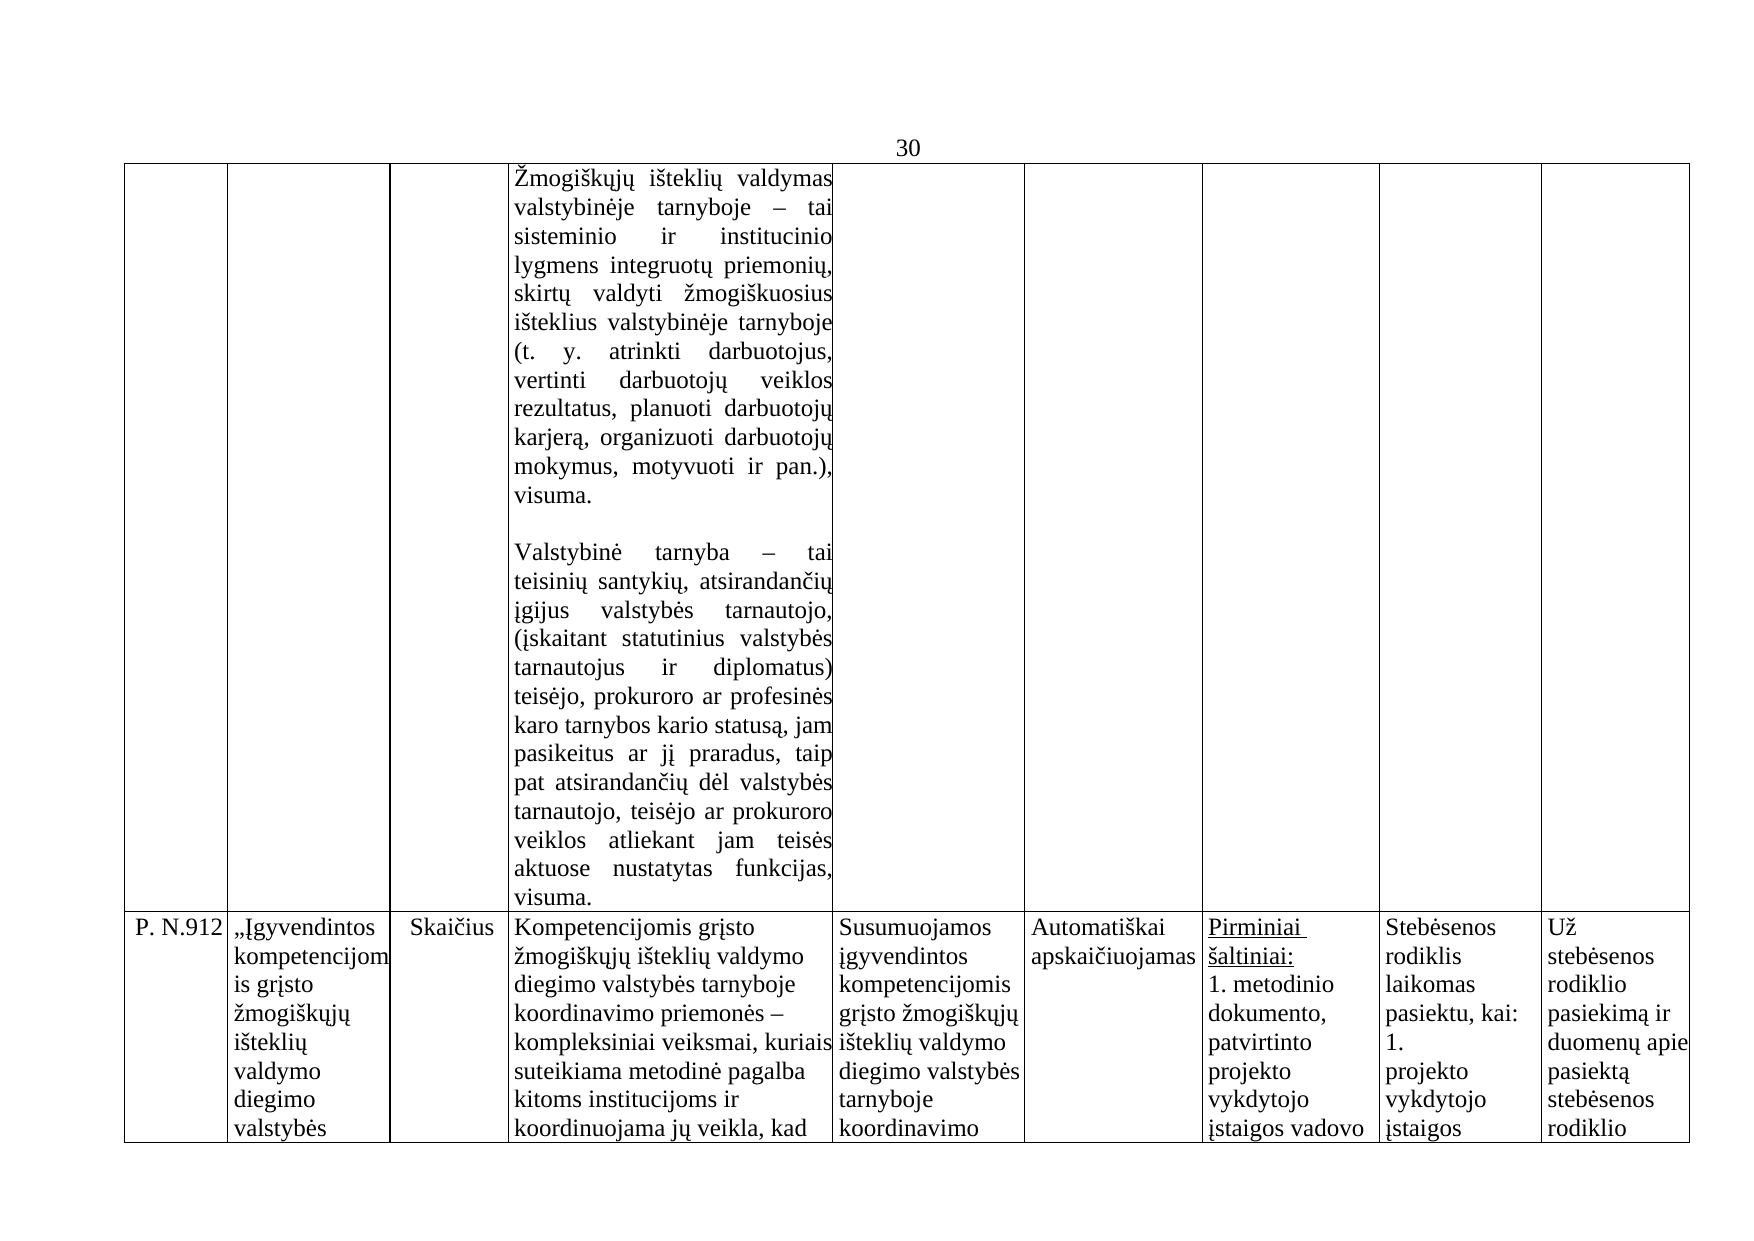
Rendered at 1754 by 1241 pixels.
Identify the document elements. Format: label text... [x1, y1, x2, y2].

table_cell [1380, 164, 1541, 911]
table_cell Skaičius [391, 912, 508, 1142]
table_cell Žmogiškųjų išteklių valdymas valstybinėje tarnyboje – tai sisteminio ir institucinio lygmens integruotų priemonių, skirtų valdyti žmogiškuosius išteklius valstybinėje tarnyboje (t. y. atrinkti darbuotojus, vertinti darbuotojų veiklos rezultatus, planuoti darbuotojų karjerą, organizuoti darbuotojų mokymus, motyvuoti ir pan.), visuma. Valstybinė tarnyba – tai teisinių santykių, atsirandančių įgijus valstybės tarnautojo, (įskaitant statutinius valstybės tarnautojus ir diplomatus) teisėjo, prokuroro ar profesinės karo tarnybos kario statusą, jam pasikeitus ar jį praradus, taip pat atsirandančių dėl valstybės tarnautojo, teisėjo ar prokuroro veiklos atliekant jam teisės aktuose nustatytas funkcijas, visuma. [509, 164, 832, 911]
table_cell Kompetencijomis grįsto žmogiškųjų išteklių valdymo diegimo valstybės tarnyboje koordinavimo priemonės – kompleksiniai veiksmai, kuriais suteikiama metodinė pagalba kitoms institucijoms ir koordinuojama jų veikla, kad [509, 912, 832, 1142]
table_cell [1203, 164, 1379, 911]
table_cell [125, 164, 227, 911]
table_cell Automatiškai apskaičiuojamas [1025, 912, 1202, 1142]
table_cell Pirminiai šaltiniai: 1. metodinio dokumento, patvirtinto projekto vykdytojo įstaigos vadovo [1203, 912, 1379, 1142]
table_cell Stebėsenos rodiklis laikomas pasiektu, kai: 1. projekto vykdytojo įstaigos [1380, 912, 1541, 1142]
table_cell Susumuojamos įgyvendintos kompetencijomis grįsto žmogiškųjų išteklių valdymo diegimo valstybės tarnyboje koordinavimo [833, 912, 1024, 1142]
table_cell [833, 164, 1024, 911]
table_cell [1542, 164, 1689, 911]
table_cell „Įgyvendintos kompetencijomis grįsto žmogiškųjų išteklių valdymo diegimo valstybės [228, 912, 389, 1142]
table_cell [228, 164, 389, 911]
table_cell [391, 164, 508, 911]
table_cell [1025, 164, 1202, 911]
table_cell P. N.912 [125, 912, 227, 1142]
table_cell Už stebėsenos rodiklio pasiekimą ir duomenų apie pasiektą stebėsenos rodiklio [1542, 912, 1689, 1142]
